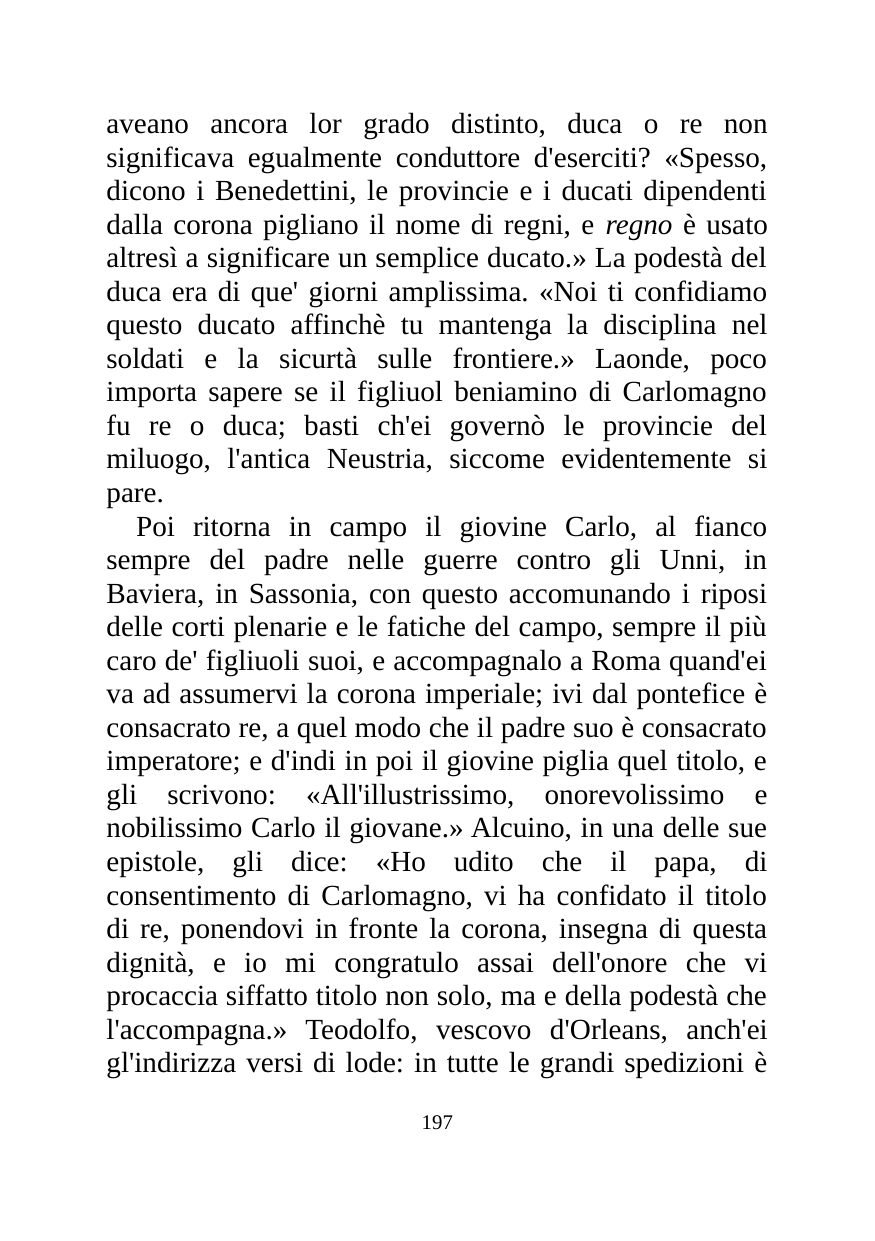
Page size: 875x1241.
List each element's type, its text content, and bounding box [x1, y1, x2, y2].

text aveano ancora lor grado distinto, duca o re non significava egualmente conduttore d'eserciti? «Spesso, dicono i Benedettini, le provincie e i ducati dipendenti dalla corona pigliano il nome di regni, e regno è usato altresì a significare un semplice ducato.» La podestà del duca era di que' giorni amplissima. «Noi ti confidiamo questo ducato affinchè tu mantenga la disciplina nel soldati e la sicurtà sulle frontiere.» Laonde, poco importa sapere se il figliuol beniamino di Carlomagno fu re o duca; basti ch'ei governò le provincie del miluogo, l'antica Neustria, siccome evidentemente si pare. [106, 106, 768, 509]
text Poi ritorna in campo il giovine Carlo, al fianco sempre del padre nelle guerre contro gli Unni, in Baviera, in Sassonia, con questo accomunando i riposi delle corti plenarie e le fatiche del campo, sempre il più caro de' figliuoli suoi, e accompagnalo a Roma quand'ei va ad assumervi la corona imperiale; ivi dal pontefice è consacrato re, a quel modo che il padre suo è consacrato imperatore; e d'indi in poi il giovine piglia quel titolo, e gli scrivono: «All'illustrissimo, onorevolissimo e nobilissimo Carlo il giovane.» Alcuino, in una delle sue epistole, gli dice: «Ho udito che il papa, di consentimento di Carlomagno, vi ha confidato il titolo di re, ponendovi in fronte la corona, insegna di questa dignità, e io mi congratulo assai dell'onore che vi procaccia siffatto titolo non solo, ma e della podestà che l'accompagna.» Teodolfo, vescovo d'Orleans, anch'ei gl'indirizza versi di lode: in tutte le grandi spedizioni è [106, 509, 768, 1079]
